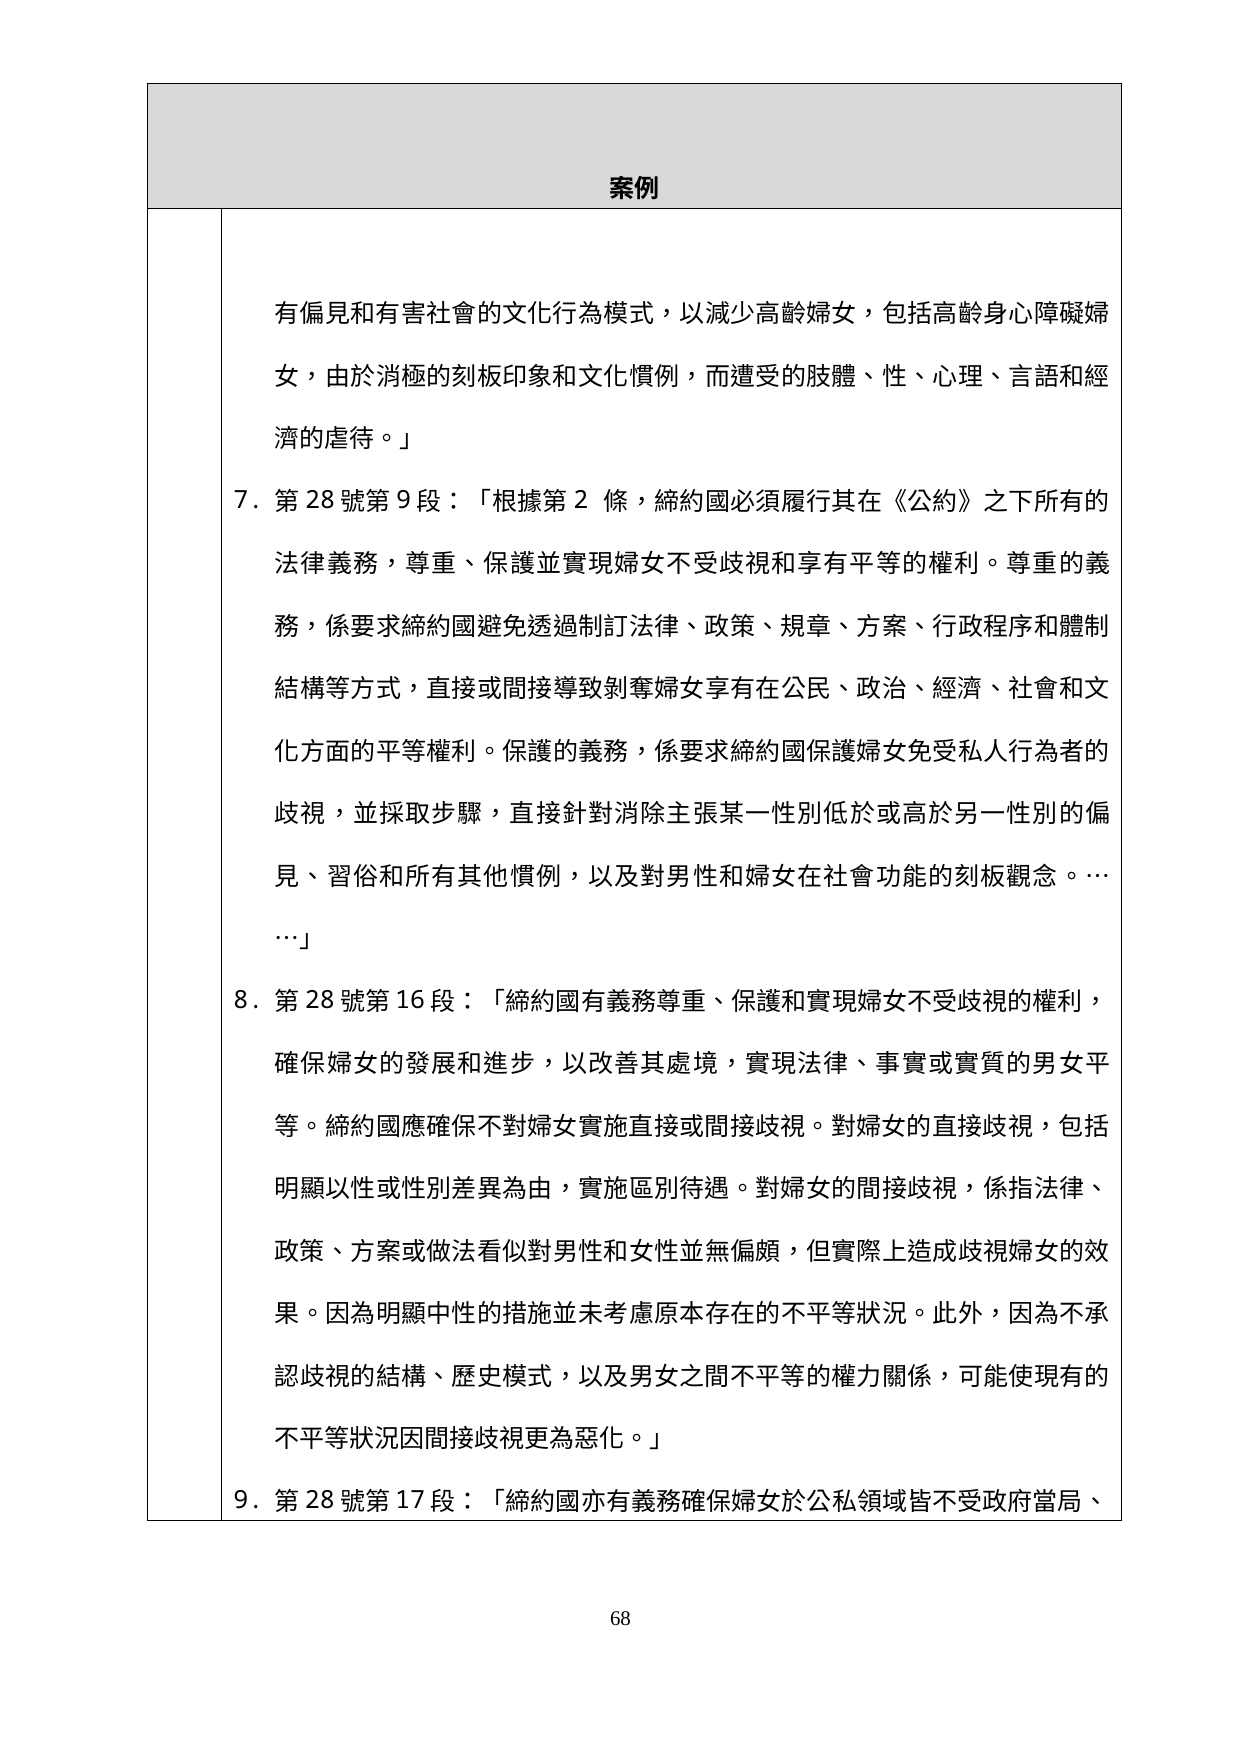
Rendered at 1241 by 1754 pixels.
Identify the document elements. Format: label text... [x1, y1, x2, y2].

table_header 案例 [148, 84, 1121, 208]
table_cell 有偏見和有害社會的文化行為模式，以減少高齡婦女，包括高齡身心障礙婦女，由於消極的刻板印象和文化慣例，而遭受的肢體、性、心理、言語和經濟的虐待。」 第28號第9段：「根據第2 條，締約國必須履行其在《公約》之下所有的法律義務，尊重、保護並實現婦女不受歧視和享有平等的權利。尊重的義務，係要求締約國避免透過制訂法律、政策、規章、方案、行政程序和體制結構等方式，直接或間接導致剝奪婦女享有在公民、政治、經濟、社會和文化方面的平等權利。保護的義務，係要求締約國保護婦女免受私人行為者的歧視，並採取步驟，直接針對消除主張某一性別低於或高於另一性別的偏見、習俗和所有其他慣例，以及對男性和婦女在社會功能的刻板觀念。……」 第28號第16段：「締約國有義務尊重、保護和實現婦女不受歧視的權利，確保婦女的發展和進步，以改善其處境，實現法律、事實或實質的男女平等。締約國應確保不對婦女實施直接或間接歧視。對婦女的直接歧視，包括明顯以性或性別差異為由，實施區別待遇。對婦女的間接歧視，係指法律、政策、方案或做法看似對男性和女性並無偏頗，但實際上造成歧視婦女的效果。因為明顯中性的措施並未考慮原本存在的不平等狀況。此外，因為不承認歧視的結構、歷史模式，以及男女之間不平等的權力關係，可能使現有的不平等狀況因間接歧視更為惡化。」 第28號第17段：「締約國亦有義務確保婦女於公私領域皆不受政府當局、 [222, 209, 1121, 1520]
table_cell [148, 209, 221, 1520]
